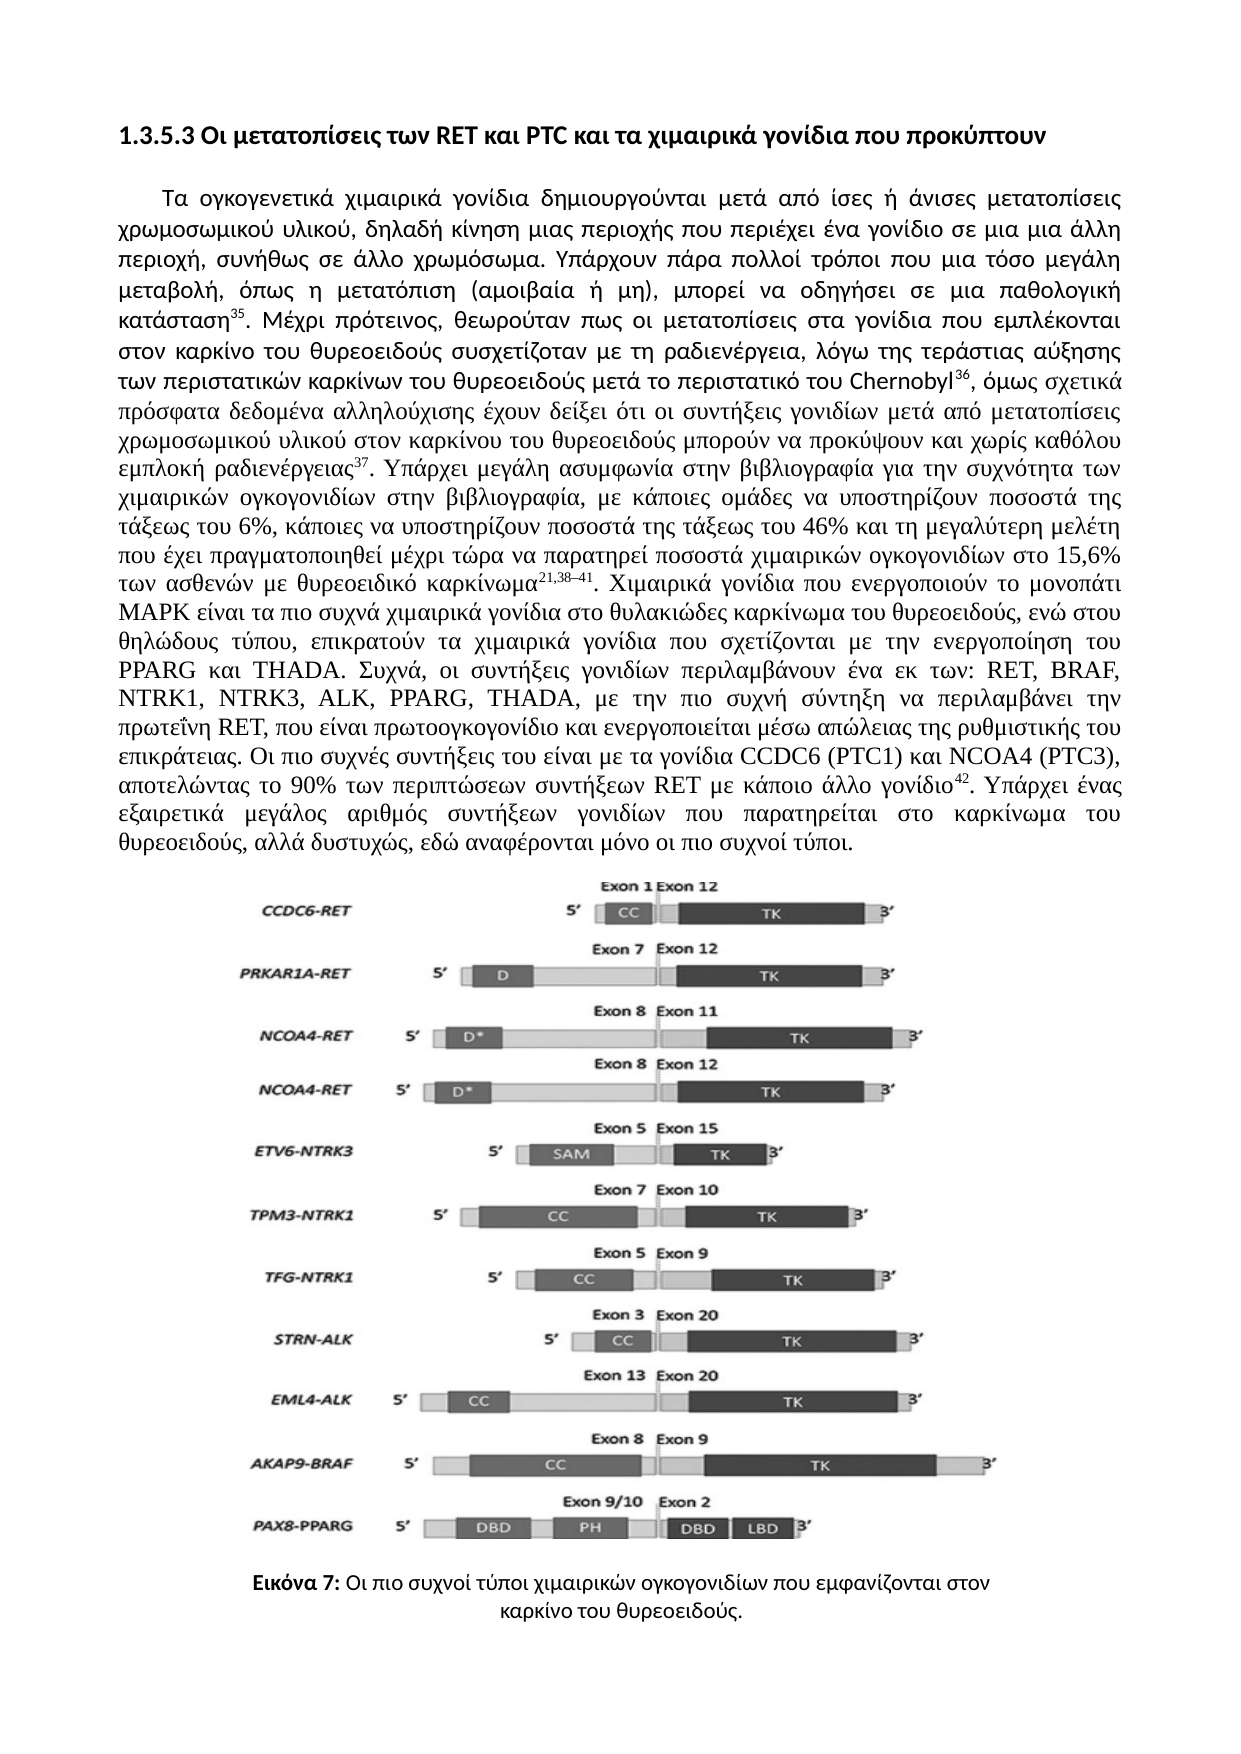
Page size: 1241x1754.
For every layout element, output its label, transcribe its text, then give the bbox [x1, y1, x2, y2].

picture [220, 882, 1021, 1539]
text Τα ογκογενετικά χιμαιρικά γονίδια δημιουργούνται μετά από ίσες ή άνισες μετατοπίσεις χρωμοσωμικού υλικού, δηλαδή κίνηση μιας περιοχής που περιέχει ένα γονίδιο σε μια μια άλλη περιοχή, συνήθως σε άλλο χρωμόσωμα. Υπάρχουν πάρα πολλοί τρόποι που μια τόσο μεγάλη μεταβολή, όπως η μετατόπιση (αμοιβαία ή μη), μπορεί να οδηγήσει σε μια παθολογική κατάσταση35. Μέχρι πρότεινος, θεωρούταν πως οι μετατοπίσεις στα γονίδια που εμπλέκονται στον καρκίνο του θυρεοειδούς συσχετίζοταν με τη ραδιενέργεια, λόγω της τεράστιας αύξησης των περιστατικών καρκίνων του θυρεοειδούς μετά το περιστατικό του Chernobyl36, όμως σχετικά πρόσφατα δεδομένα αλληλούχισης έχουν δείξει ότι οι συντήξεις γονιδίων μετά από μετατοπίσεις χρωμοσωμικού υλικού στον καρκίνου του θυρεοειδούς μπορούν να προκύψουν και χωρίς καθόλου εμπλοκή ραδιενέργειας37. Υπάρχει μεγάλη ασυμφωνία στην βιβλιογραφία για την συχνότητα των χιμαιρικών ογκογονιδίων στην βιβλιογραφία, με κάποιες ομάδες να υποστηρίζουν ποσοστά της τάξεως του 6%, κάποιες να υποστηρίζουν ποσοστά της τάξεως του 46% και τη μεγαλύτερη μελέτη που έχει πραγματοποιηθεί μέχρι τώρα να παρατηρεί ποσοστά χιμαιρικών ογκογονιδίων στο 15,6% των ασθενών με θυρεοειδικό καρκίνωμα21,38–41. Χιμαιρικά γονίδια που ενεργοποιούν το μονοπάτι MAPK είναι τα πιο συχνά χιμαιρικά γονίδια στο θυλακιώδες καρκίνωμα του θυρεοειδούς, ενώ στου θηλώδους τύπου, επικρατούν τα χιμαιρικά γονίδια που σχετίζονται με την ενεργοποίηση του PPARG και THADA. Συχνά, οι συντήξεις γονιδίων περιλαμβάνουν ένα εκ των: RET, BRAF, NTRK1, NTRK3, ALK, PPARG, THADA, με την πιο συχνή σύντηξη να περιλαμβάνει την πρωτεΐνη RET, που είναι πρωτοογκογονίδιο και ενεργοποιείται μέσω απώλειας της ρυθμιστικής του επικράτειας. Οι πιο συχνές συντήξεις του είναι με τα γονίδια CCDC6 (PTC1) και NCOA4 (PTC3), αποτελώντας το 90% των περιπτώσεων συντήξεων RET με κάποιο άλλο γονίδιο42. Υπάρχει ένας εξαιρετικά μεγάλος αριθμός συντήξεων γονιδίων που παρατηρείται στο καρκίνωμα του θυρεοειδούς, αλλά δυστυχώς, εδώ αναφέρονται μόνο οι πιο συχνοί τύποι. [118, 182, 1122, 856]
subtitle 1.3.5.3 Οι μετατοπίσεις των RET και PTC και τα χιμαιρικά γονίδια που προκύπτουν [118, 118, 1122, 151]
